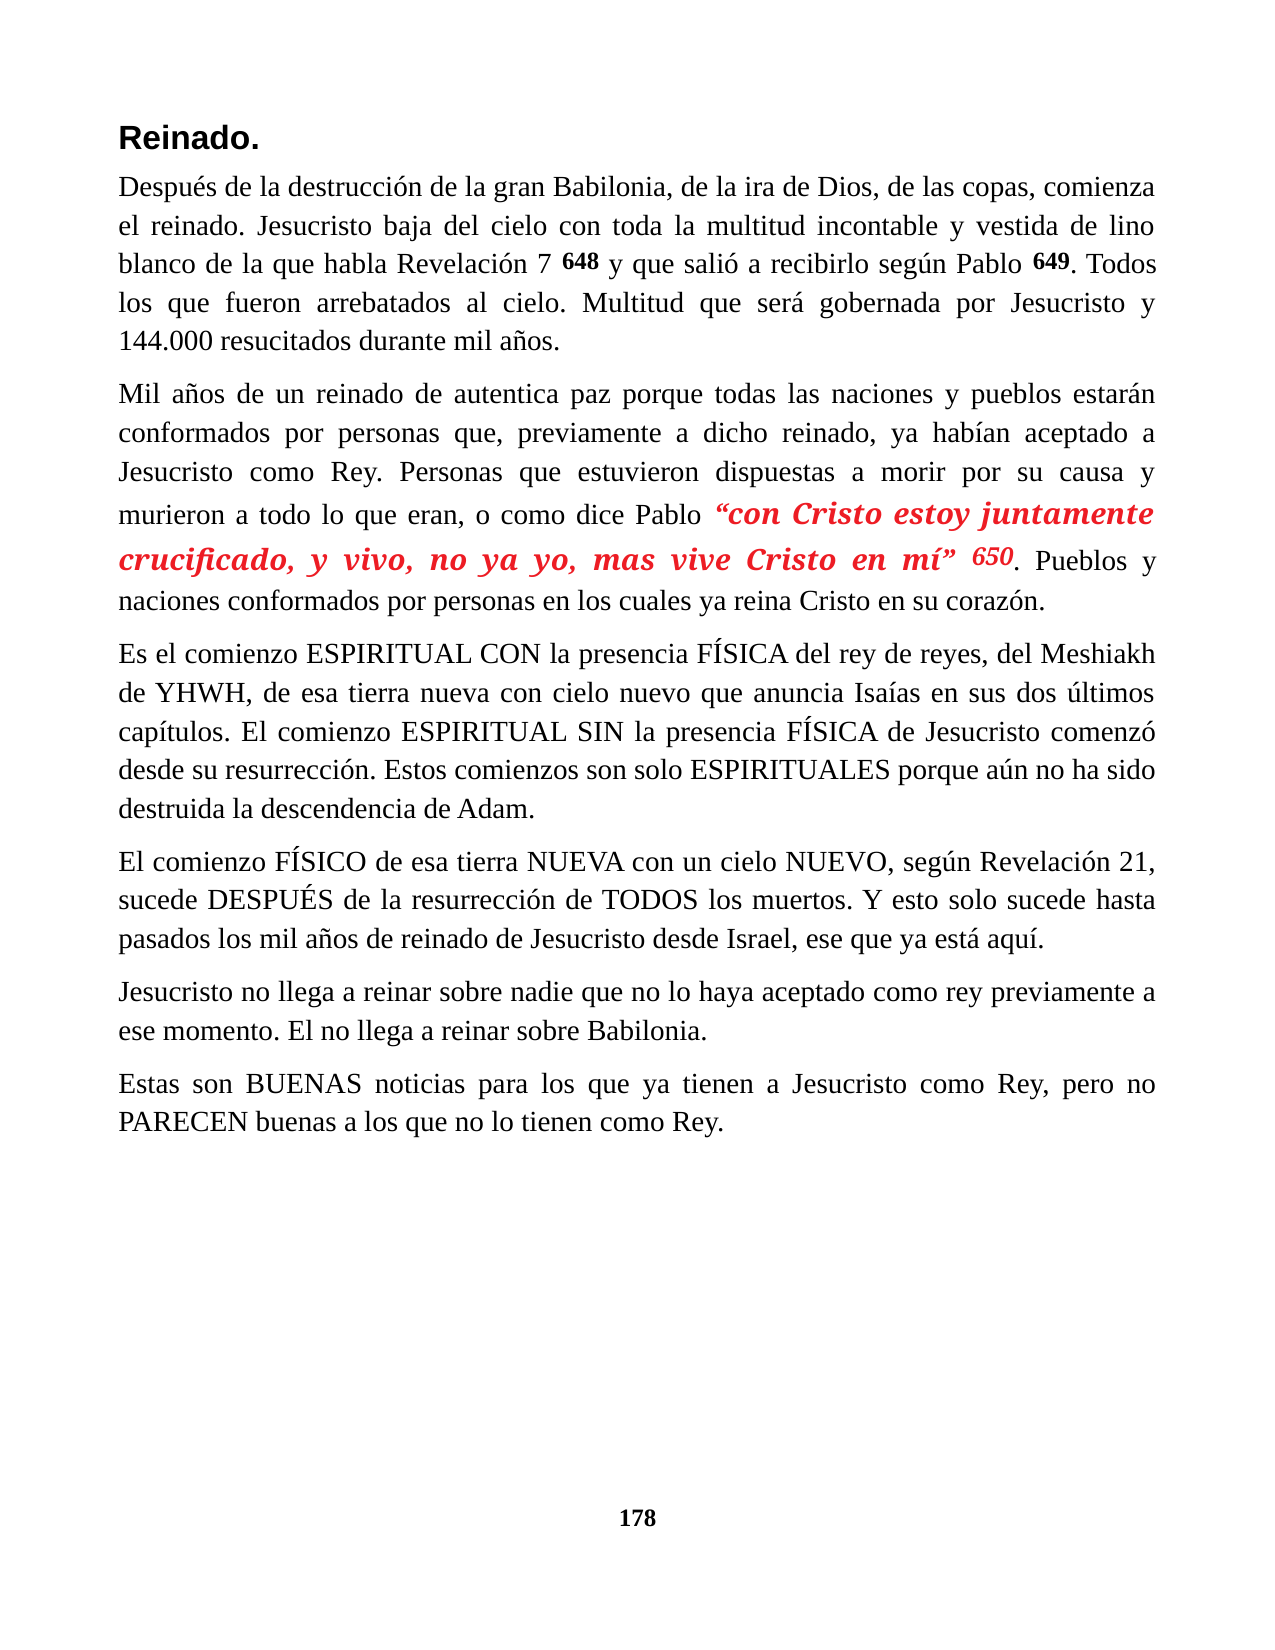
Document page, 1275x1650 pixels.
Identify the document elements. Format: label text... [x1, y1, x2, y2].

text El comienzo FÍSICO de esa tierra NUEVA con un cielo NUEVO, según Revelación 21, sucede DESPUÉS de la resurrección de TODOS los muertos. Y esto solo sucede hasta pasados los mil años de reinado de Jesucristo desde Israel, ese que ya está aquí. [118, 844, 1157, 954]
text Jesucristo no llega a reinar sobre nadie que no lo haya aceptado como rey previamente a ese momento. El no llega a reinar sobre Babilonia. [118, 974, 1157, 1046]
text Es el comienzo ESPIRITUAL CON la presencia FÍSICA del rey de reyes, del Meshiakh de YHWH, de esa tierra nueva con cielo nuevo que anuncia Isaías en sus dos últimos capítulos. El comienzo ESPIRITUAL SIN la presencia FÍSICA de Jesucristo comenzó desde su resurrección. Estos comienzos son solo ESPIRITUALES porque aún no ha sido destruida la descendencia de Adam. [118, 637, 1157, 824]
subtitle Reinado. [118, 118, 1157, 157]
text Después de la destrucción de la gran Babilonia, de la ira de Dios, de las copas, comienza el reinado. Jesucristo baja del cielo con toda la multitud incontable y vestida de lino blanco de la que habla Revelación 7 y que salió a recibirlo según Pablo . Todos los que fueron arrebatados al cielo. Multitud que será gobernada por Jesucristo y 144.000 resucitados durante mil años. [118, 169, 1157, 357]
text Estas son BUENAS noticias para los que ya tienen a Jesucristo como Rey, pero no PARECEN buenas a los que no lo tienen como Rey. [118, 1066, 1157, 1138]
text Mil años de un reinado de autentica paz porque todas las naciones y pueblos estarán conformados por personas que, previamente a dicho reinado, ya habían aceptado a Jesucristo como Rey. Personas que estuvieron dispuestas a morir por su causa y murieron a todo lo que eran, o como dice Pablo “con Cristo estoy juntamente crucificado, y vivo, no ya yo, mas vive Cristo en mí” . Pueblos y naciones conformados por personas en los cuales ya reina Cristo en su corazón. [118, 377, 1157, 617]
